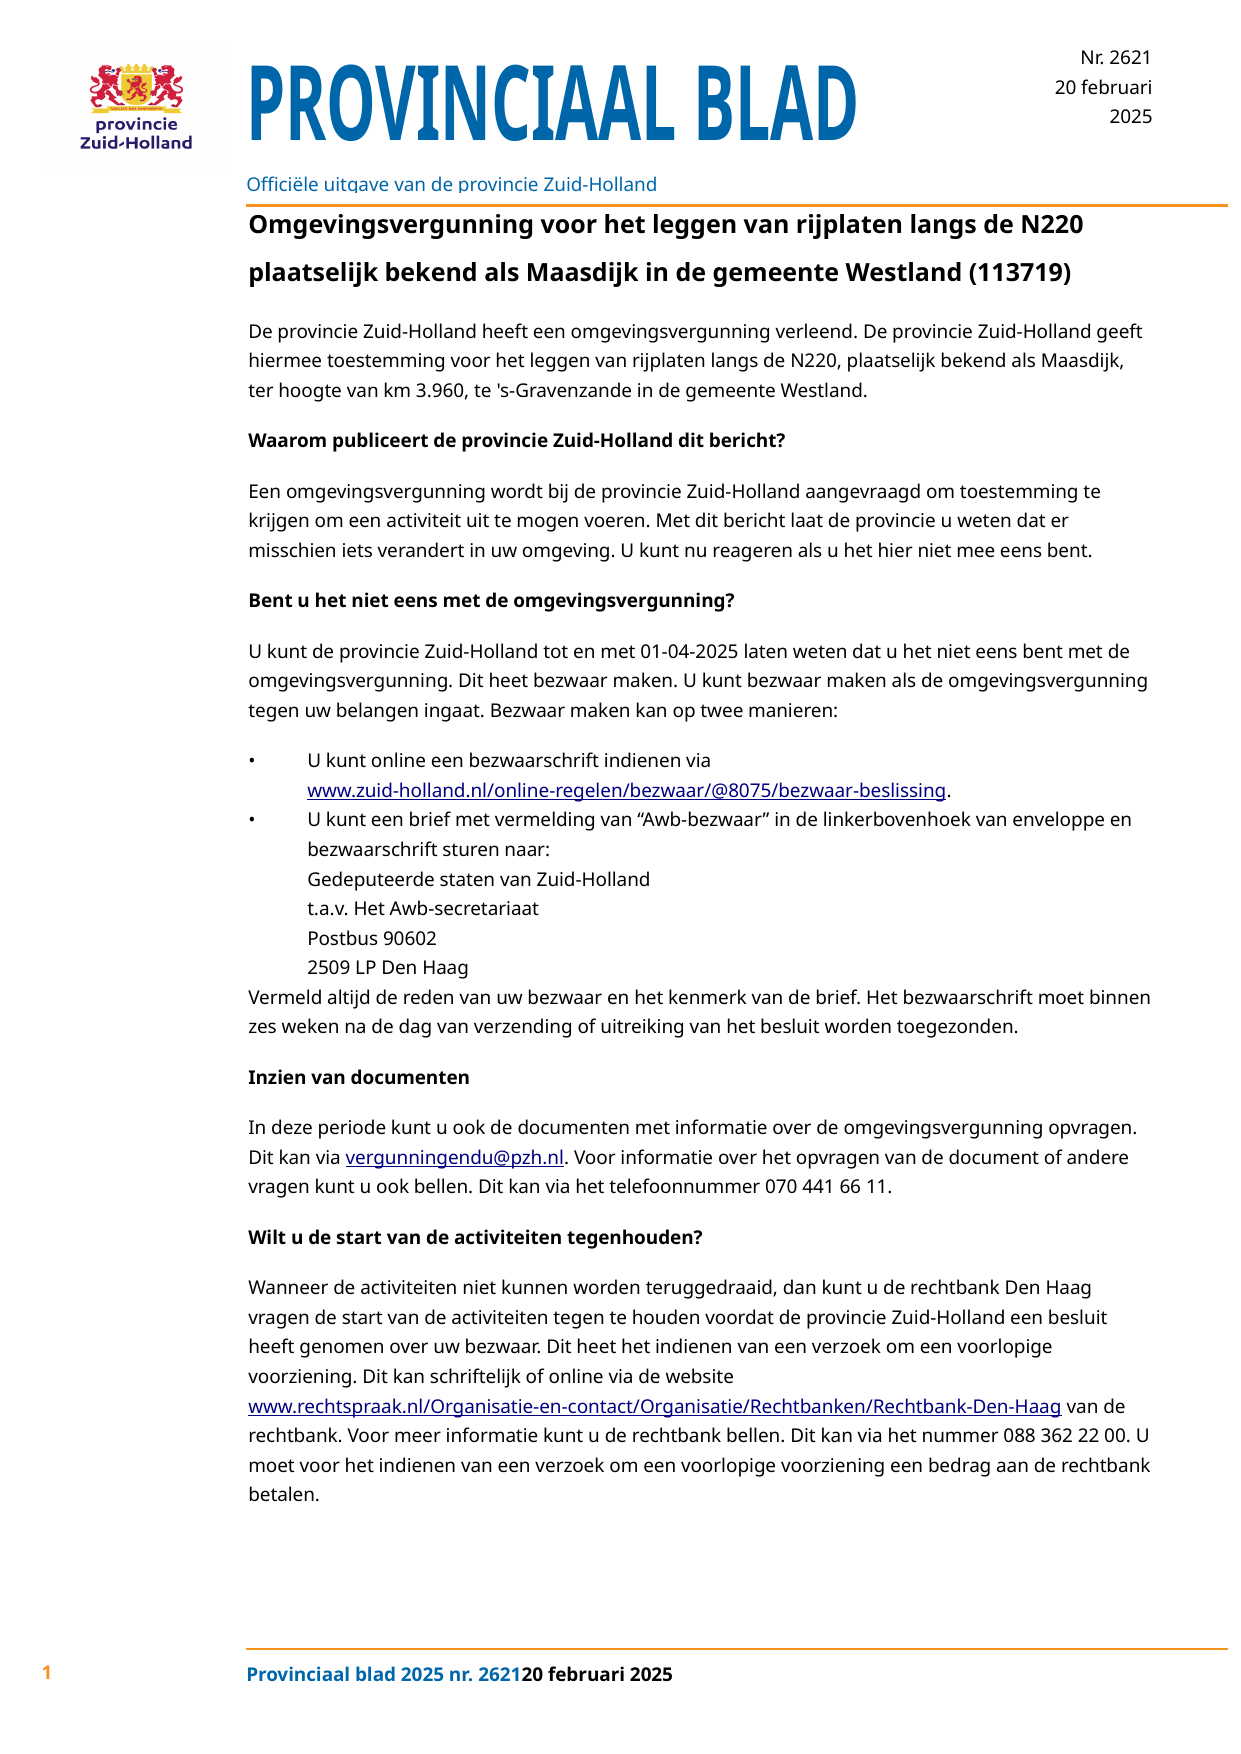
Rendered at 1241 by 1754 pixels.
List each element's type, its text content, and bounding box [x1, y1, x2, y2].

text In deze periode kunt u ook de documenten met informatie over de omgevingsvergunning opvragen. Dit kan via vergunningendu@pzh.nl. Voor informatie over het opvragen van de document of andere vragen kunt u ook bellen. Dit kan via het telefoonnummer 070 441 66 11. [248, 1114, 1152, 1199]
list U kunt een brief met vermelding van “Awb-bezwaar” in de linkerbovenhoek van enveloppe en bezwaarschrift sturen naar: [248, 807, 1152, 862]
text U kunt de provincie Zuid-Holland tot en met 01-04-2025 laten weten dat u het niet eens bent met de omgevingsvergunning. Dit heet bezwaar maken. U kunt bezwaar maken als de omgevingsvergunning tegen uw belangen ingaat. Bezwaar maken kan op twee manieren: [248, 638, 1152, 723]
text Vermeld altijd de reden van uw bezwaar en het kenmerk van de brief. Het bezwaarschrift moet binnen zes weken na de dag van verzending of uitreiking van het besluit worden toegezonden. [248, 984, 1152, 1039]
picture [41, 47, 231, 172]
text Wanneer de activiteiten niet kunnen worden teruggedraaid, dan kunt u de rechtbank Den Haag vragen de start van de activiteiten tegen te houden voordat de provincie Zuid-Holland een besluit heeft genomen over uw bezwaar. Dit heet het indienen van een verzoek om een voorlopige voorziening. Dit kan schriftelijk of online via de website www.rechtspraak.nl/Organisatie-en-contact/Organisatie/Rechtbanken/Rechtbank-Den-Haag van de rechtbank. Voor meer informatie kunt u de rechtbank bellen. Dit kan via het nummer 088 362 22 00. U moet voor het indienen van een verzoek om een voorlopige voorziening een bedrag aan de rechtbank betalen. [248, 1274, 1152, 1507]
text Inzien van documenten [248, 1064, 1152, 1090]
list Gedeputeerde staten van Zuid-Holland [248, 866, 1152, 892]
text Wilt u de start van de activiteiten tegenhouden? [248, 1224, 1152, 1250]
list 2509 LP Den Haag [248, 954, 1152, 980]
text Bent u het niet eens met de omgevingsvergunning? [248, 587, 1152, 613]
text Een omgevingsvergunning wordt bij de provincie Zuid-Holland aangevraagd om toestemming te krijgen om een activiteit uit te mogen voeren. Met dit bericht laat de provincie u weten dat er misschien iets verandert in uw omgeving. U kunt nu reageren als u het hier niet mee eens bent. [248, 478, 1152, 563]
list U kunt online een bezwaarschrift indienen via www.zuid-holland.nl/online-regelen/bezwaar/@8075/bezwaar-beslissing. [248, 747, 1152, 803]
text Waarom publiceert de provincie Zuid-Holland dit bericht? [248, 427, 1152, 453]
text De provincie Zuid-Holland heeft een omgevingsvergunning verleend. De provincie Zuid-Holland geeft hiermee toestemming voor het leggen van rijplaten langs de N220, plaatselijk bekend als Maasdijk, ter hoogte van km 3.960, te 's-Gravenzande in de gemeente Westland. [248, 318, 1152, 403]
list Postbus 90602 [248, 925, 1152, 951]
text Omgevingsvergunning voor het leggen van rijplaten langs de N220 plaatselijk bekend als Maasdijk in de gemeente Westland (113719) [248, 207, 1152, 288]
list t.a.v. Het Awb-secretariaat [248, 895, 1152, 921]
